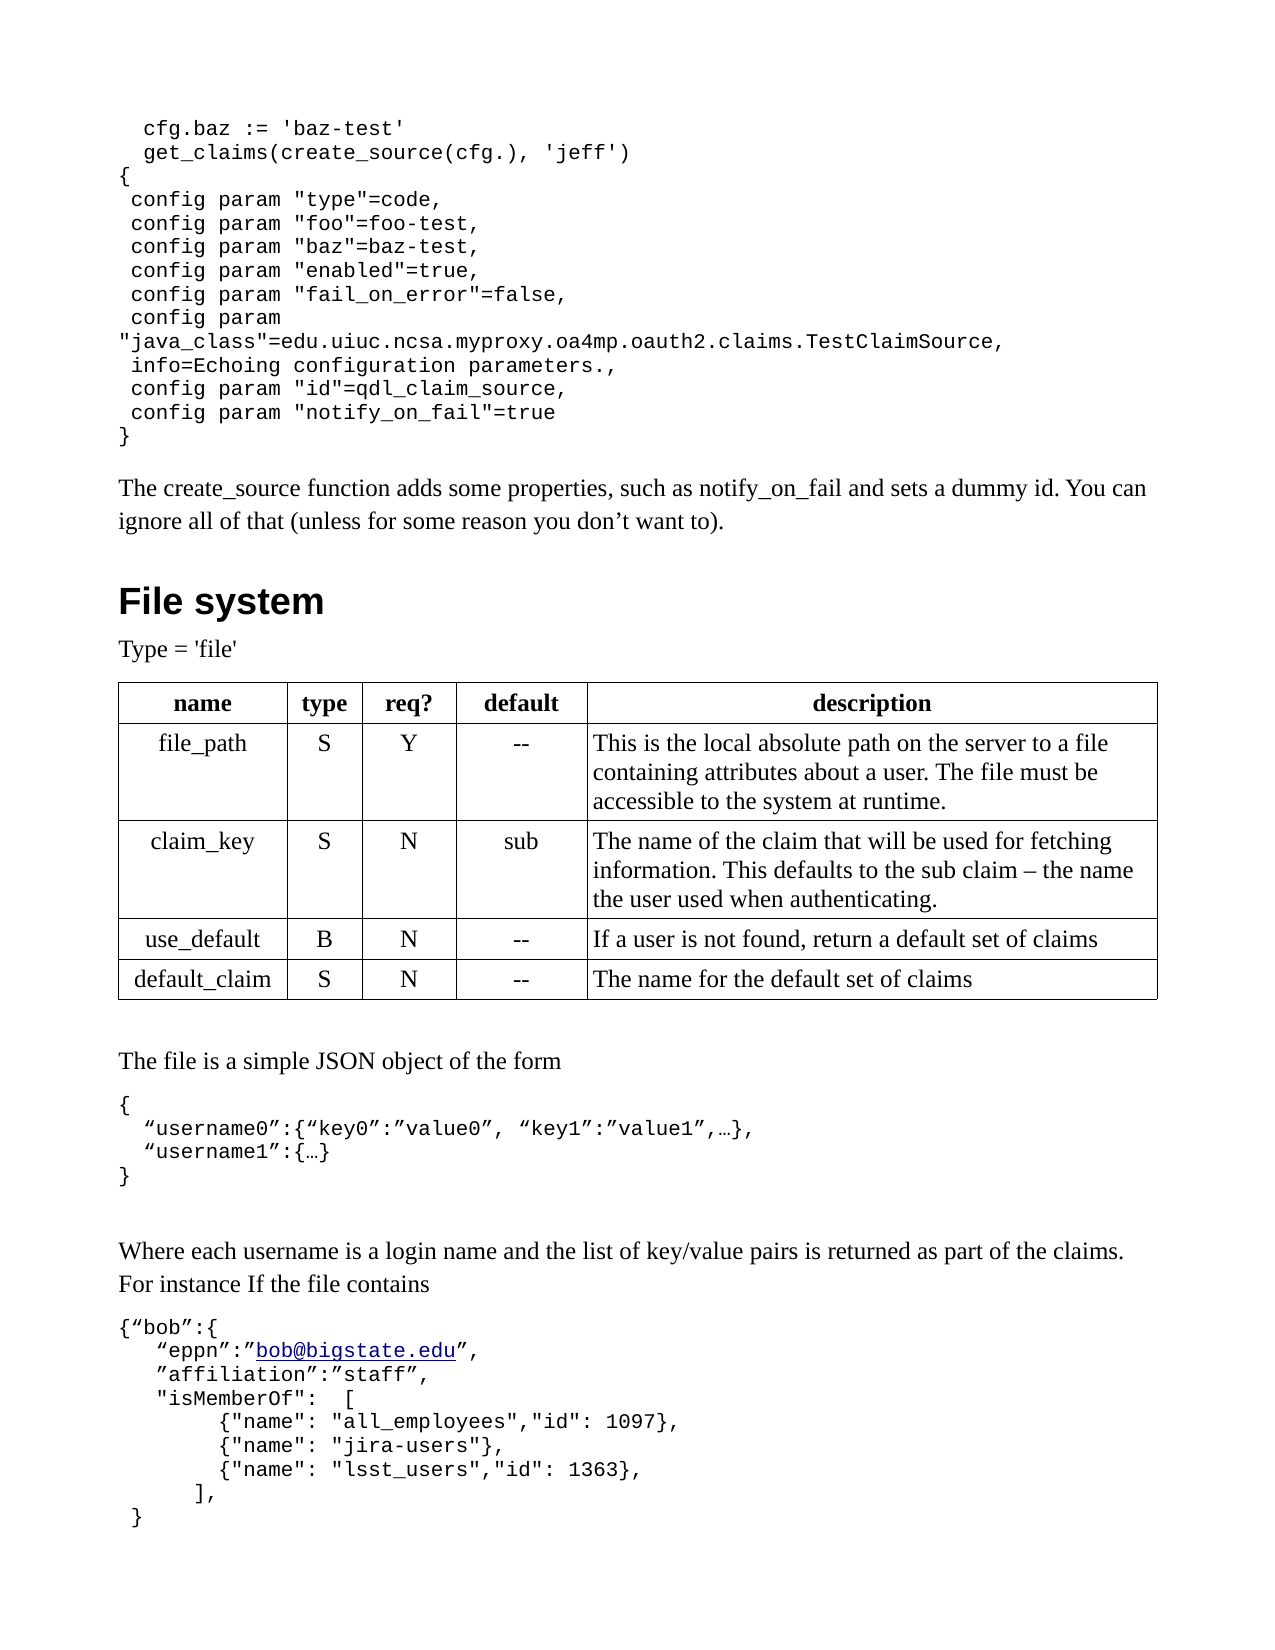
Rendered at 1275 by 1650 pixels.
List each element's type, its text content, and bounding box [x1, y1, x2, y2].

text } [118, 1506, 1157, 1530]
table_cell sub [457, 821, 587, 918]
text {"name": "lsst_users","id": 1363}, [118, 1459, 1157, 1482]
table_cell use_default [119, 919, 287, 958]
table_cell default_claim [119, 960, 287, 999]
text ], [118, 1482, 1157, 1506]
table_cell B [288, 919, 362, 958]
text config param "type"=code, [118, 189, 1157, 213]
table_cell -- [457, 919, 587, 958]
table_header type [288, 683, 362, 722]
table_cell S [288, 724, 362, 820]
text {"name": "all_employees","id": 1097}, [118, 1411, 1157, 1435]
text "isMemberOf": [ [118, 1388, 1157, 1411]
text config param "fail_on_error"=false, [118, 284, 1157, 307]
text “username1”:{…} [118, 1141, 1157, 1165]
table_cell -- [457, 724, 587, 820]
table_cell file_path [119, 724, 287, 820]
text {"name": "jira-users"}, [118, 1435, 1157, 1459]
text get_claims(create_source(cfg.), 'jeff') [118, 142, 1157, 165]
text “eppn”:”bob@bigstate.edu”, [118, 1341, 1157, 1364]
text config param "enabled"=true, [118, 260, 1157, 284]
table_cell This is the local absolute path on the server to a file containing attributes about a user. The file must be accessible to the system at runtime. [588, 724, 1157, 820]
table_cell S [288, 821, 362, 918]
text Type = 'file' [118, 634, 1157, 663]
text The file is a simple JSON object of the form [118, 1046, 1157, 1075]
table_cell claim_key [119, 821, 287, 918]
table_header req​? [363, 683, 456, 722]
text { [118, 165, 1157, 189]
text config param "notify_on_fail"=true [118, 402, 1157, 426]
text config param "id"=qdl_claim_source, [118, 378, 1157, 402]
table_cell Y [363, 724, 456, 820]
text Where each username is a login name and the list of key/value pairs is returned as part of the claims. For instance If the file contains [118, 1236, 1157, 1298]
text “username0”:{“key0”:”value0”, “key1”:”value1”,…}, [118, 1118, 1157, 1141]
table_cell The name for the default set of claims [588, 960, 1157, 999]
text {“bob”:{ [118, 1317, 1157, 1341]
text config param "foo"=foo-test, [118, 213, 1157, 236]
table_cell N [363, 960, 456, 999]
text The create_source function adds some properties, such as notify_on_fail and sets a dummy id. You can ignore all of that (unless for some reason you don’t want to). [118, 473, 1157, 534]
table_cell If a user is not found, return a default set of claims [588, 919, 1157, 958]
table_header name [119, 683, 287, 722]
table_cell N [363, 919, 456, 958]
subtitle File system [118, 578, 1157, 622]
table_cell The name of the claim that will be used for fetching information. This defaults to the sub claim – the name the user used when authenticating. [588, 821, 1157, 918]
text } [118, 426, 1157, 449]
text info=Echoing configuration parameters., [118, 354, 1157, 378]
text } [118, 1165, 1157, 1189]
text ”affiliation”:”staff”, [118, 1364, 1157, 1388]
text config param "baz"=baz-test, [118, 236, 1157, 260]
table_cell S [288, 960, 362, 999]
table_header description [588, 683, 1157, 722]
text { [118, 1094, 1157, 1118]
text config param "java_class"=edu.uiuc.ncsa.myproxy.oa4mp.oauth2.claims.TestClaimSource, [118, 307, 1157, 354]
table_cell N [363, 821, 456, 918]
table_cell -- [457, 960, 587, 999]
text cfg.baz := 'baz-test' [118, 118, 1157, 142]
table_header default [457, 683, 587, 722]
